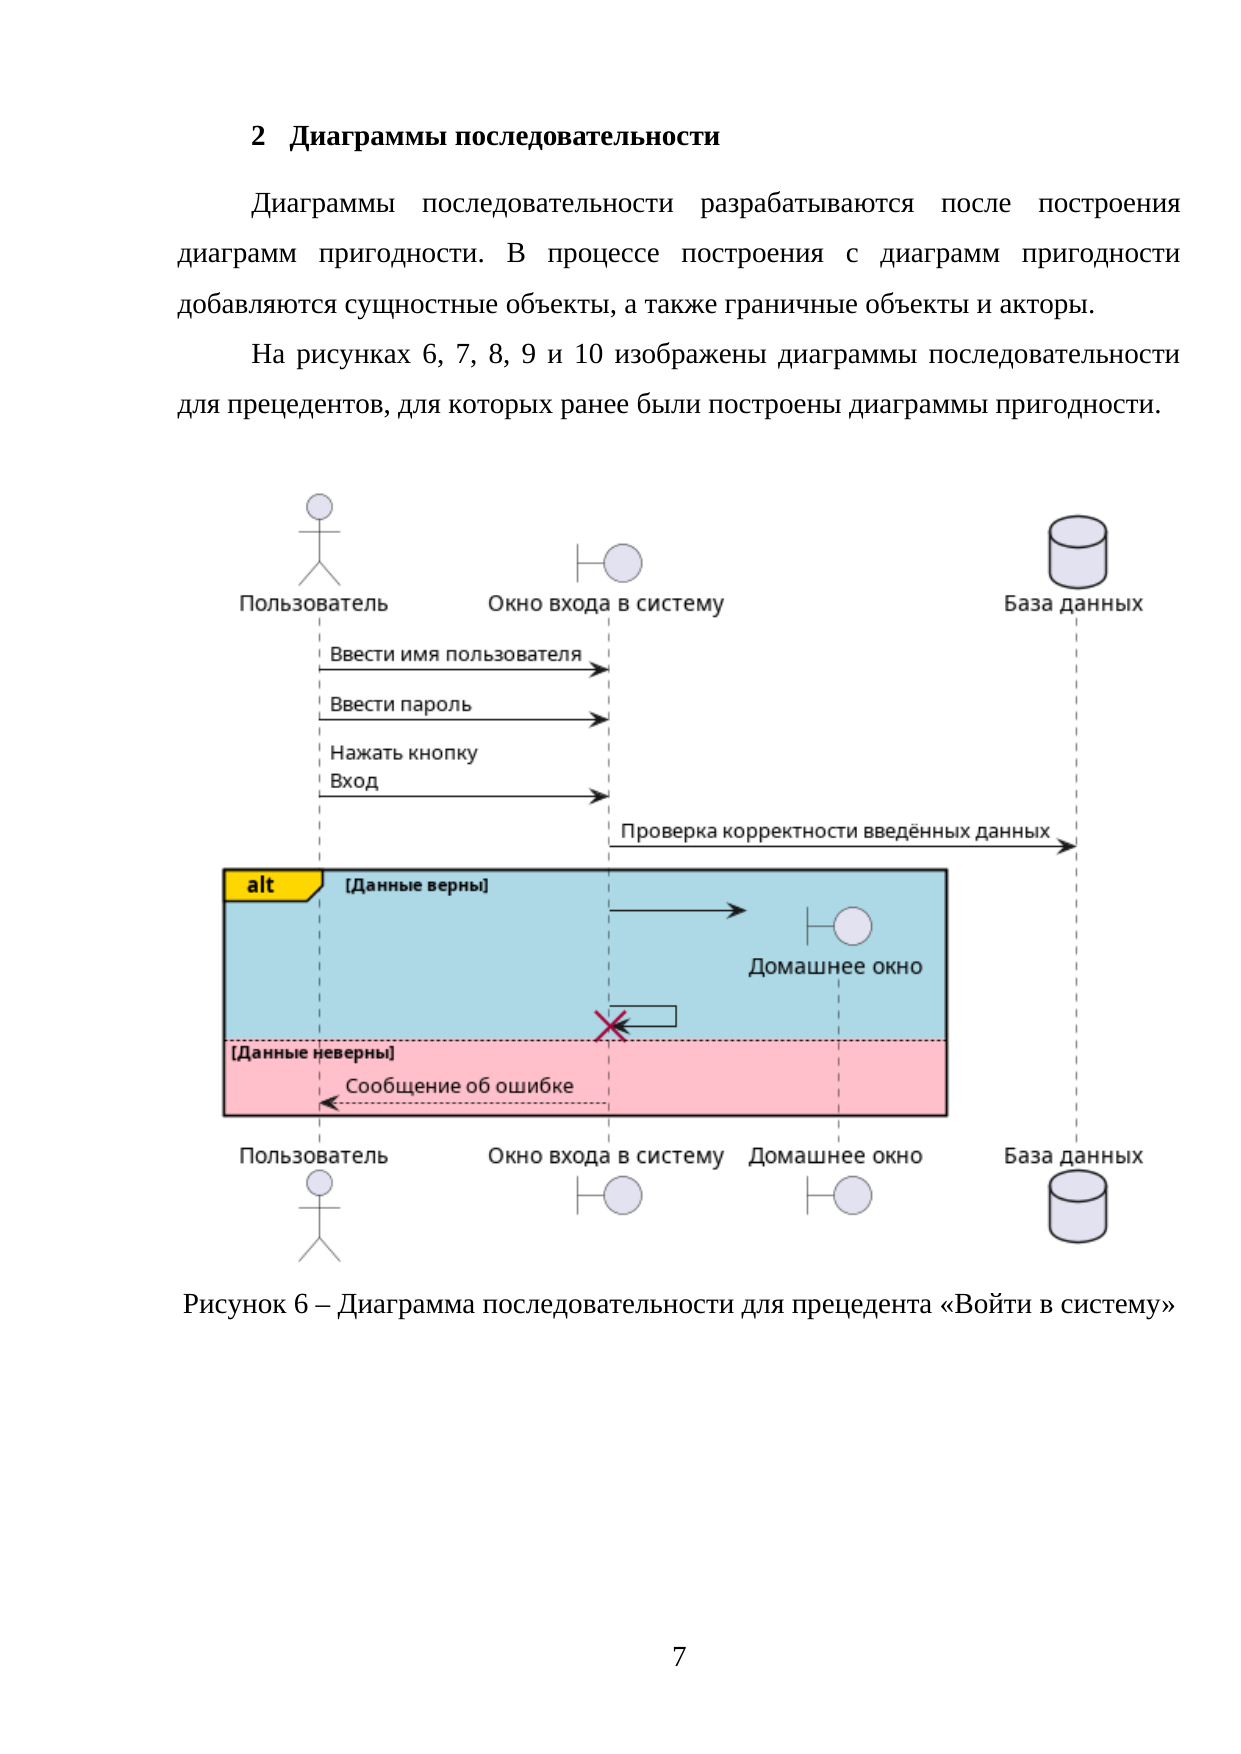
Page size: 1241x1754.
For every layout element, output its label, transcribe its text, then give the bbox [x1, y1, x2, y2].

picture [208, 486, 1151, 1270]
subtitle Диаграммы последовательности [251, 118, 1181, 152]
text Диаграммы последовательности разрабатываются после построения диаграмм пригодности. В процессе построения с диаграмм пригодности добавляются сущностные объекты, а также граничные объекты и акторы. [177, 185, 1181, 319]
list Диаграмма последовательности для прецедента «Войти в систему» [177, 1286, 1181, 1320]
text На рисунках 6, 7, 8, 9 и 10 изображены диаграммы последовательности для прецедентов, для которых ранее были построены диаграммы пригодности. [177, 336, 1181, 420]
